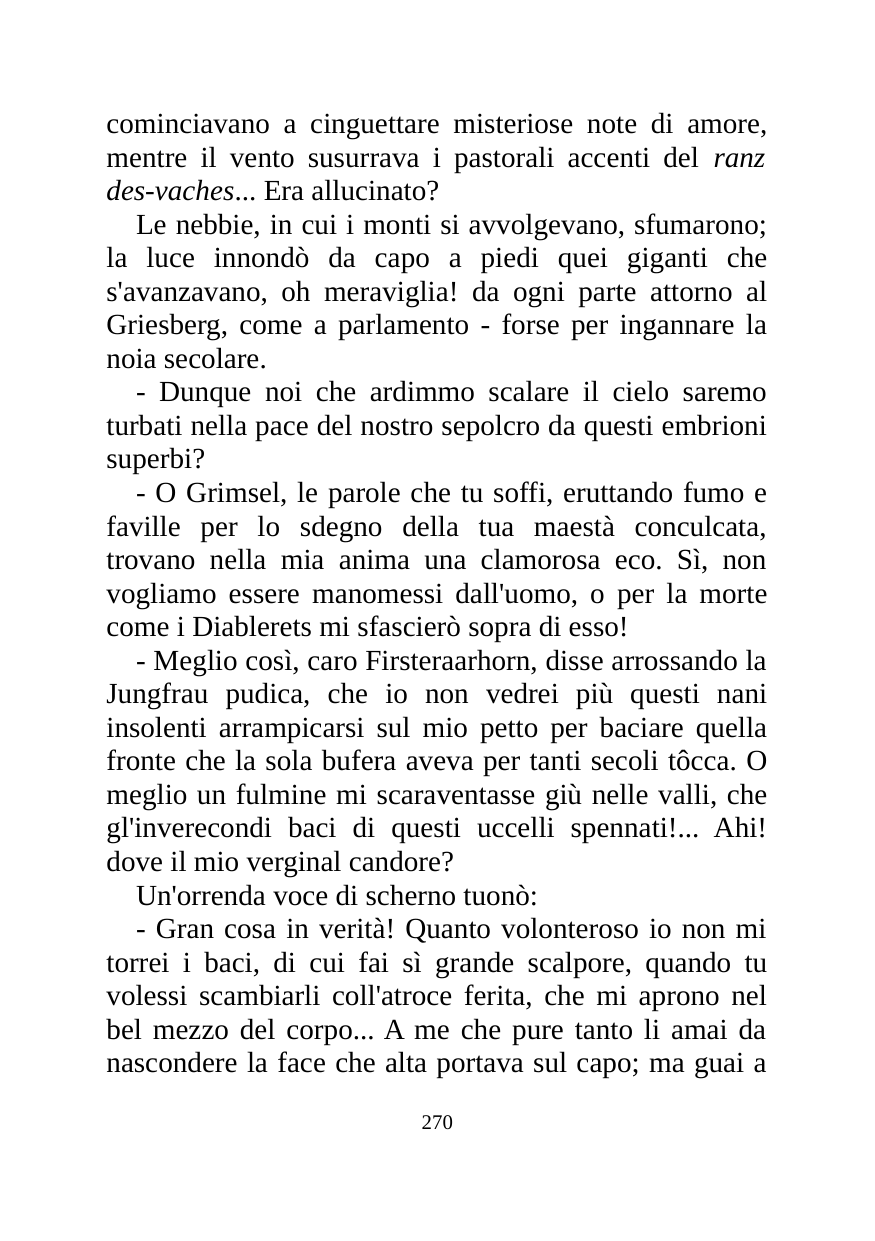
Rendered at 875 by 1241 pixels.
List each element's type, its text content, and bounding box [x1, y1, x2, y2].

text - Meglio così, caro Firsteraarhorn, disse arrossando la Jungfrau pudica, che io non vedrei più questi nani insolenti arrampicarsi sul mio petto per baciare quella fronte che la sola bufera aveva per tanti secoli tôcca. O meglio un fulmine mi scaraventasse giù nelle valli, che gl'inverecondi baci di questi uccelli spennati!... Ahi! dove il mio verginal candore? [106, 643, 768, 878]
text cominciavano a cinguettare misteriose note di amore, mentre il vento susurrava i pastorali accenti del ranz des-vaches... Era allucinato? [106, 106, 768, 207]
text - O Grimsel, le parole che tu soffi, eruttando fumo e faville per lo sdegno della tua maestà conculcata, trovano nella mia anima una clamorosa eco. Sì, non vogliamo essere manomessi dall'uomo, o per la morte come i Diablerets mi sfascierò sopra di esso! [106, 475, 768, 643]
text Le nebbie, in cui i monti si avvolgevano, sfumarono; la luce innondò da capo a piedi quei giganti che s'avanzavano, oh meraviglia! da ogni parte attorno al Griesberg, come a parlamento - forse per ingannare la noia secolare. [106, 207, 768, 374]
text Un'orrenda voce di scherno tuonò: [106, 878, 768, 911]
text - Gran cosa in verità! Quanto volonteroso io non mi torrei i baci, di cui fai sì grande scalpore, quando tu volessi scambiarli coll'atroce ferita, che mi aprono nel bel mezzo del corpo... A me che pure tanto li amai da nascondere la face che alta portava sul capo; ma guai a [106, 911, 768, 1079]
text - Dunque noi che ardimmo scalare il cielo saremo turbati nella pace del nostro sepolcro da questi embrioni superbi? [106, 374, 768, 475]
